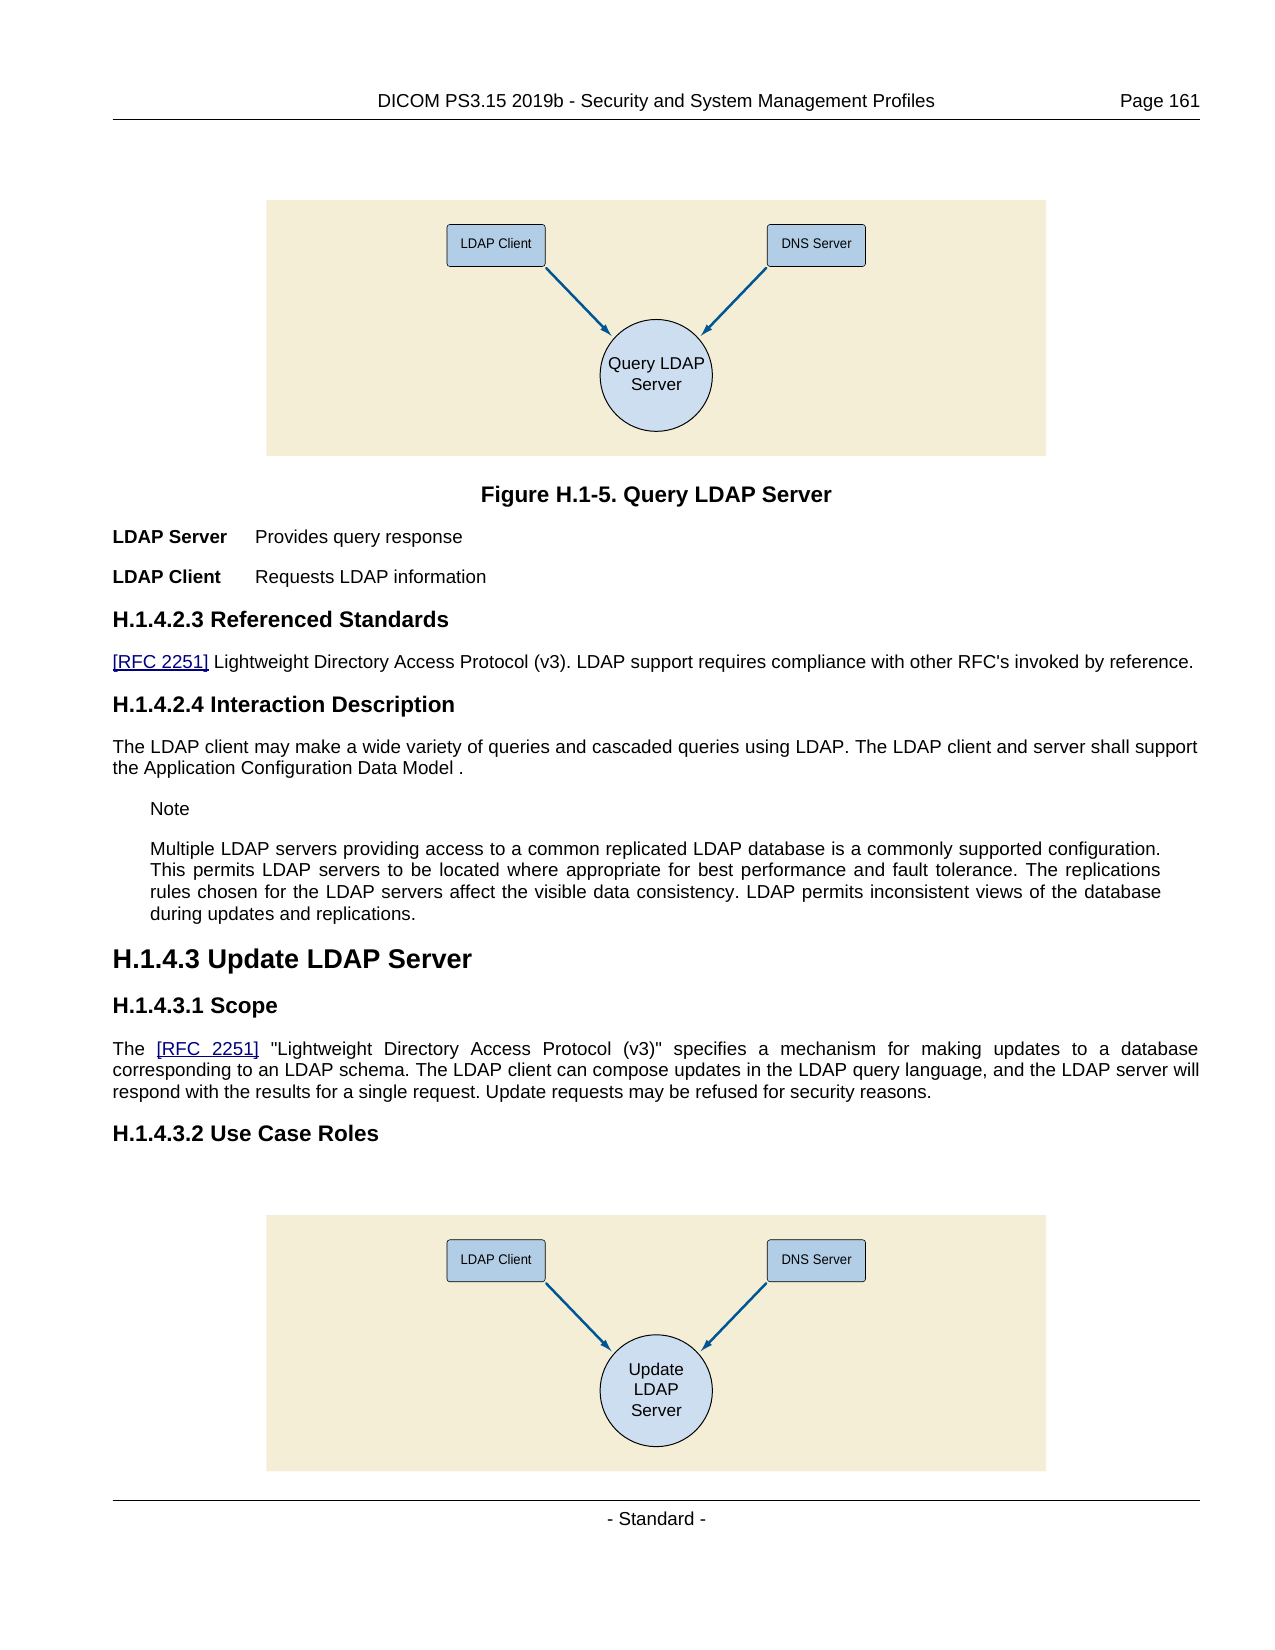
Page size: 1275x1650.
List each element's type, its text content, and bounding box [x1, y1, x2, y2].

text H.1.4.2.4 Interaction Description [112, 691, 1200, 717]
text LDAP Server Provides query response [112, 525, 1200, 547]
text The [RFC 2251] "Lightweight Directory Access Protocol (v3)" specifies a mechanism for making updates to a database corresponding to an LDAP schema. The LDAP client can compose updates in the LDAP query language, and the LDAP server will respond with the results for a single request. Update requests may be refused for security reasons. [112, 1037, 1200, 1102]
text Multiple LDAP servers providing access to a common replicated LDAP database is a commonly supported configuration. This permits LDAP servers to be located where appropriate for best performance and fault tolerance. The replications rules chosen for the LDAP servers affect the visible data consistency. LDAP permits inconsistent views of the database during updates and replications. [150, 838, 1162, 924]
text The LDAP client may make a wide variety of queries and cascaded queries using LDAP. The LDAP client and server shall support the Application Configuration Data Model . [112, 736, 1200, 779]
text Note [150, 797, 1162, 819]
text [RFC 2251] Lightweight Directory Access Protocol (v3). LDAP support requires compliance with other RFC's invoked by reference. [112, 651, 1200, 672]
text H.1.4.3.2 Use Case Roles [112, 1121, 1200, 1147]
text H.1.4.2.3 Referenced Standards [112, 606, 1200, 632]
text H.1.4.3.1 Scope [112, 993, 1200, 1018]
text Figure H.1-5. Query LDAP Server [112, 481, 1200, 507]
text LDAP Client Requests LDAP information [112, 566, 1200, 587]
text H.1.4.3 Update LDAP Server [112, 943, 1200, 974]
